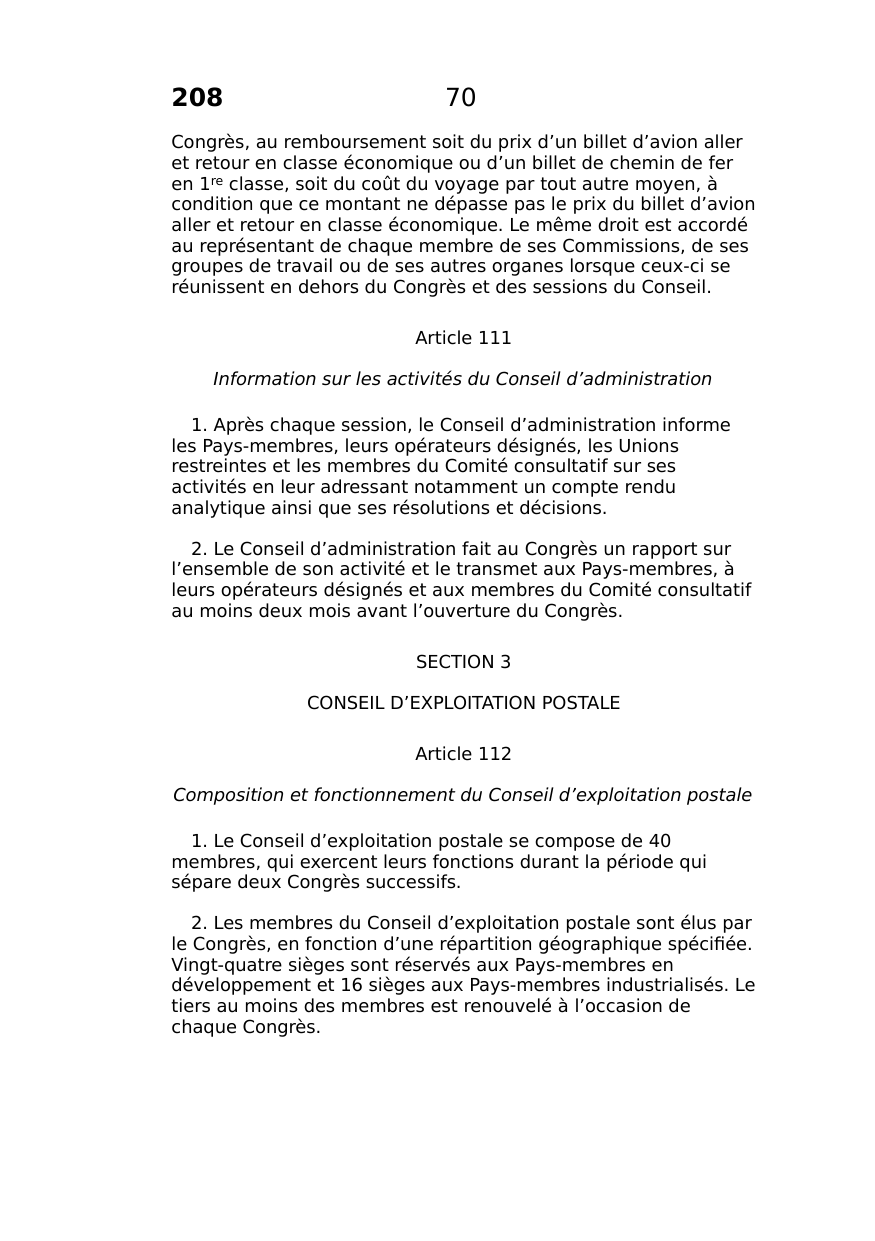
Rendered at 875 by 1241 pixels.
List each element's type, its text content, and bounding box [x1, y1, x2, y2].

subtitle Article 112 Composition et fonctionnement du Conseil d’exploitation postale [171, 744, 756, 806]
text 1. Après chaque session, le Conseil d’administration informe les Pays-membres, leurs opérateurs désignés, les Unions restreintes et les membres du Comité consultatif sur ses activités en leur adressant notamment un compte rendu analytique ainsi que ses résolutions et décisions. [171, 415, 756, 518]
subtitle Article 111 Information sur les activités du Conseil d’administration [171, 328, 756, 390]
text Congrès, au remboursement soit du prix d’un billet d’avion aller et retour en classe économique ou d’un billet de chemin de fer en 1re classe, soit du coût du voyage par tout autre moyen, à condition que ce montant ne dépasse pas le prix du billet d’avion aller et retour en classe économique. Le même droit est accordé au représentant de chaque membre de ses Commissions, de ses groupes de travail ou de ses autres organes lorsque ceux-ci se réunissent en dehors du Congrès et des sessions du Conseil. [171, 132, 756, 298]
subtitle SECTION 3 CONSEIL D’EXPLOITATION POSTALE [171, 651, 756, 714]
text 1. Le Conseil d’exploitation postale se compose de 40 membres, qui exercent leurs fonctions durant la période qui sépare deux Congrès successifs. [171, 831, 756, 893]
text 2. Les membres du Conseil d’exploitation postale sont élus par le Congrès, en fonction d’une répartition géographique spécifiée. Vingt-quatre sièges sont réservés aux Pays-membres en développement et 16 sièges aux Pays-membres industrialisés. Le tiers au moins des membres est renouvelé à l’occasion de chaque Congrès. [171, 913, 756, 1037]
text 2. Le Conseil d’administration fait au Congrès un rapport sur l’ensemble de son activité et le transmet aux Pays-membres, à leurs opérateurs désignés et aux membres du Comité consultatif au moins deux mois avant l’ouverture du Congrès. [171, 538, 756, 621]
